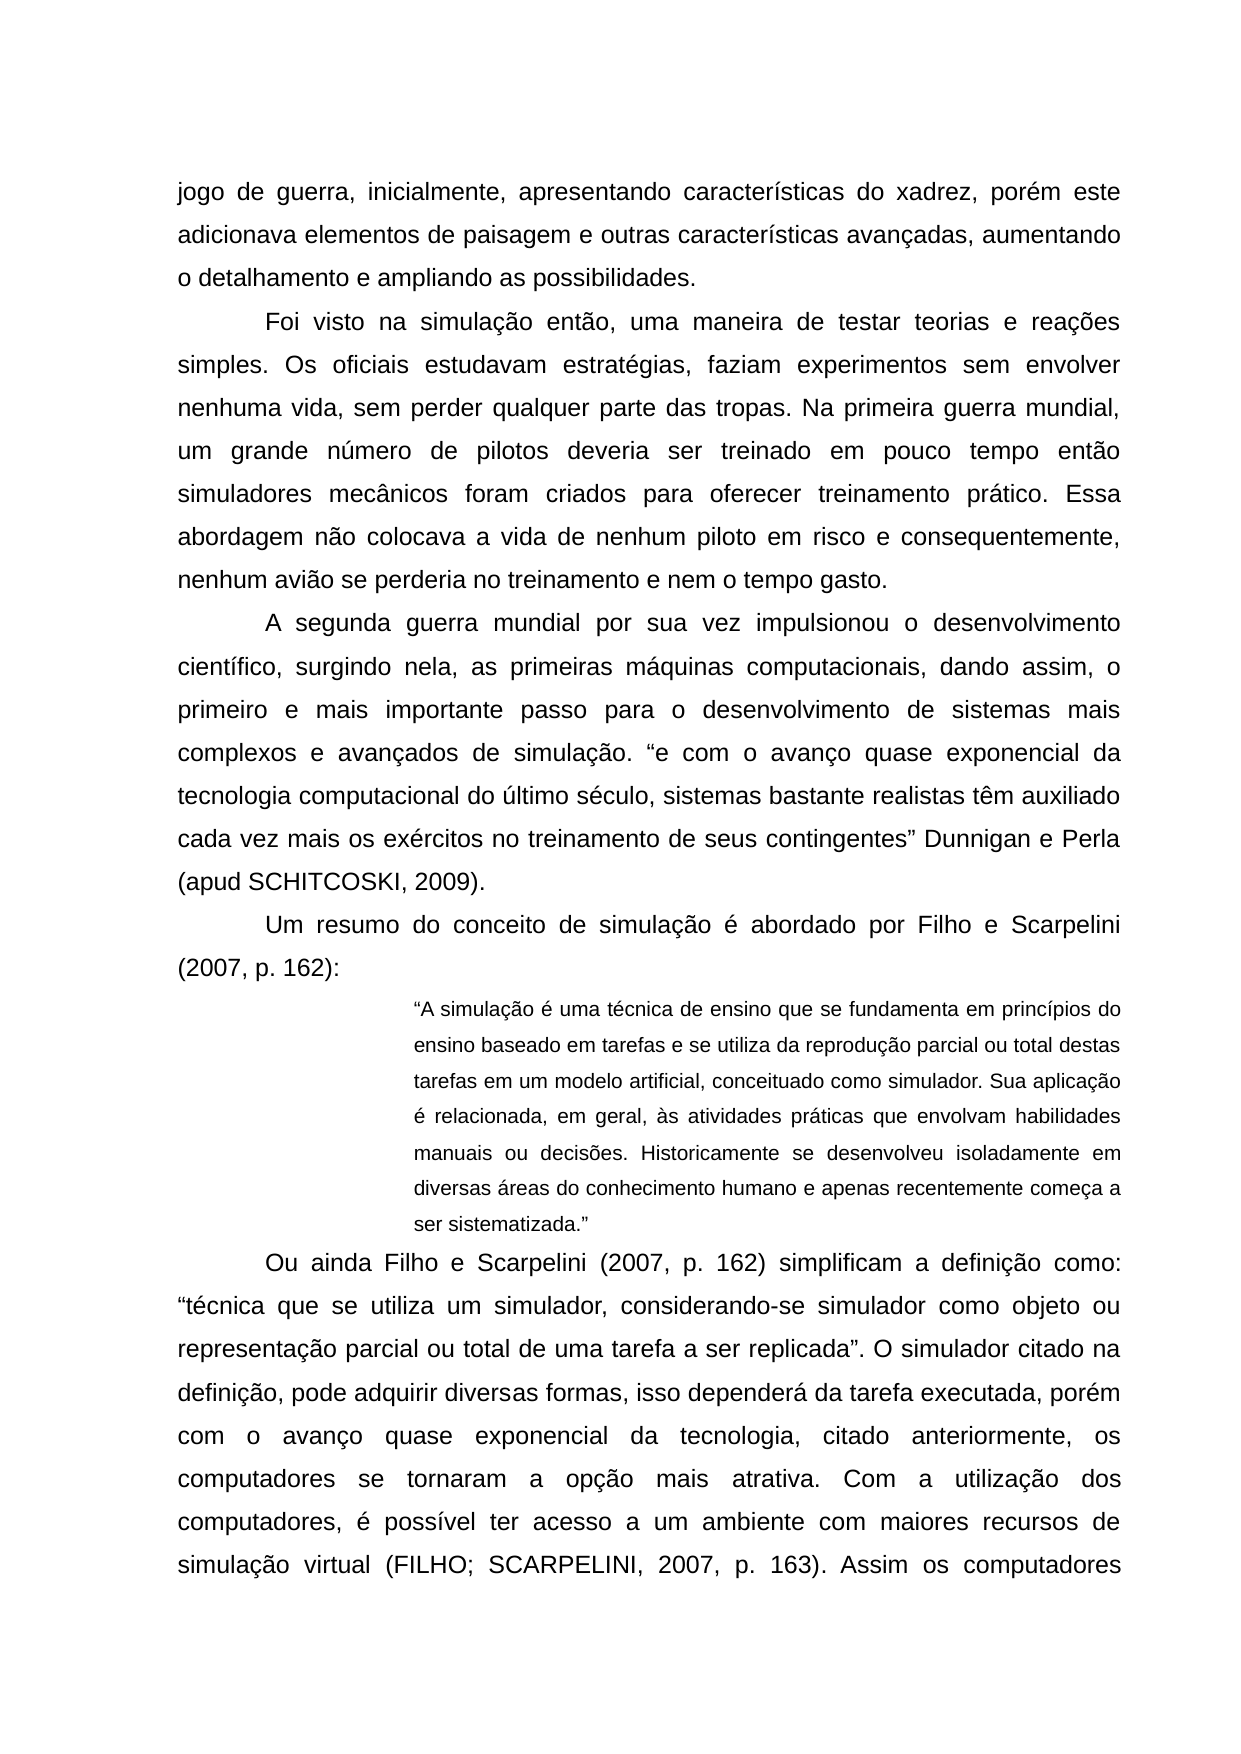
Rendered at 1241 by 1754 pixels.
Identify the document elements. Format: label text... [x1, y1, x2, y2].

text Ou ainda Filho e Scarpelini (2007, p. 162) simplificam a definição como: “técnica que se utiliza um simulador, considerando-se simulador como objeto ou representação parcial ou total de uma tarefa a ser replicada”. O simulador citado na definição, pode adquirir diversas formas, isso dependerá da tarefa executada, porém com o avanço quase exponencial da tecnologia, citado anteriormente, os computadores se tornaram a opção mais atrativa. Com a utilização dos computadores, é possível ter acesso a um ambiente com maiores recursos de simulação virtual (FILHO; SCARPELINI, 2007, p. 163). Assim os computadores [177, 1248, 1122, 1579]
text jogo de guerra, inicialmente, apresentando características do xadrez, porém este adicionava elementos de paisagem e outras características avançadas, aumentando o detalhamento e ampliando as possibilidades. [177, 177, 1122, 292]
text “A simulação é uma técnica de ensino que se fundamenta em princípios do ensino baseado em tarefas e se utiliza da reprodução parcial ou total destas tarefas em um modelo artificial, conceituado como simulador. Sua aplicação é relacionada, em geral, às atividades práticas que envolvam habilidades manuais ou decisões. Historicamente se desenvolveu isoladamente em diversas áreas do conhecimento humano e apenas recentemente começa a ser sistematizada.” [413, 997, 1122, 1236]
text A segunda guerra mundial por sua vez impulsionou o desenvolvimento científico, surgindo nela, as primeiras máquinas computacionais, dando assim, o primeiro e mais importante passo para o desenvolvimento de sistemas mais complexos e avançados de simulação. “e com o avanço quase exponencial da tecnologia computacional do último século, sistemas bastante realistas têm auxiliado cada vez mais os exércitos no treinamento de seus contingentes” Dunnigan e Perla (apud SCHITCOSKI, 2009). [177, 608, 1122, 896]
text Um resumo do conceito de simulação é abordado por Filho e Scarpelini (2007, p. 162): [177, 910, 1122, 982]
text Foi visto na simulação então, uma maneira de testar teorias e reações simples. Os oficiais estudavam estratégias, faziam experimentos sem envolver nenhuma vida, sem perder qualquer parte das tropas. Na primeira guerra mundial, um grande número de pilotos deveria ser treinado em pouco tempo então simuladores mecânicos foram criados para oferecer treinamento prático. Essa abordagem não colocava a vida de nenhum piloto em risco e consequentemente, nenhum avião se perderia no treinamento e nem o tempo gasto. [177, 307, 1122, 594]
